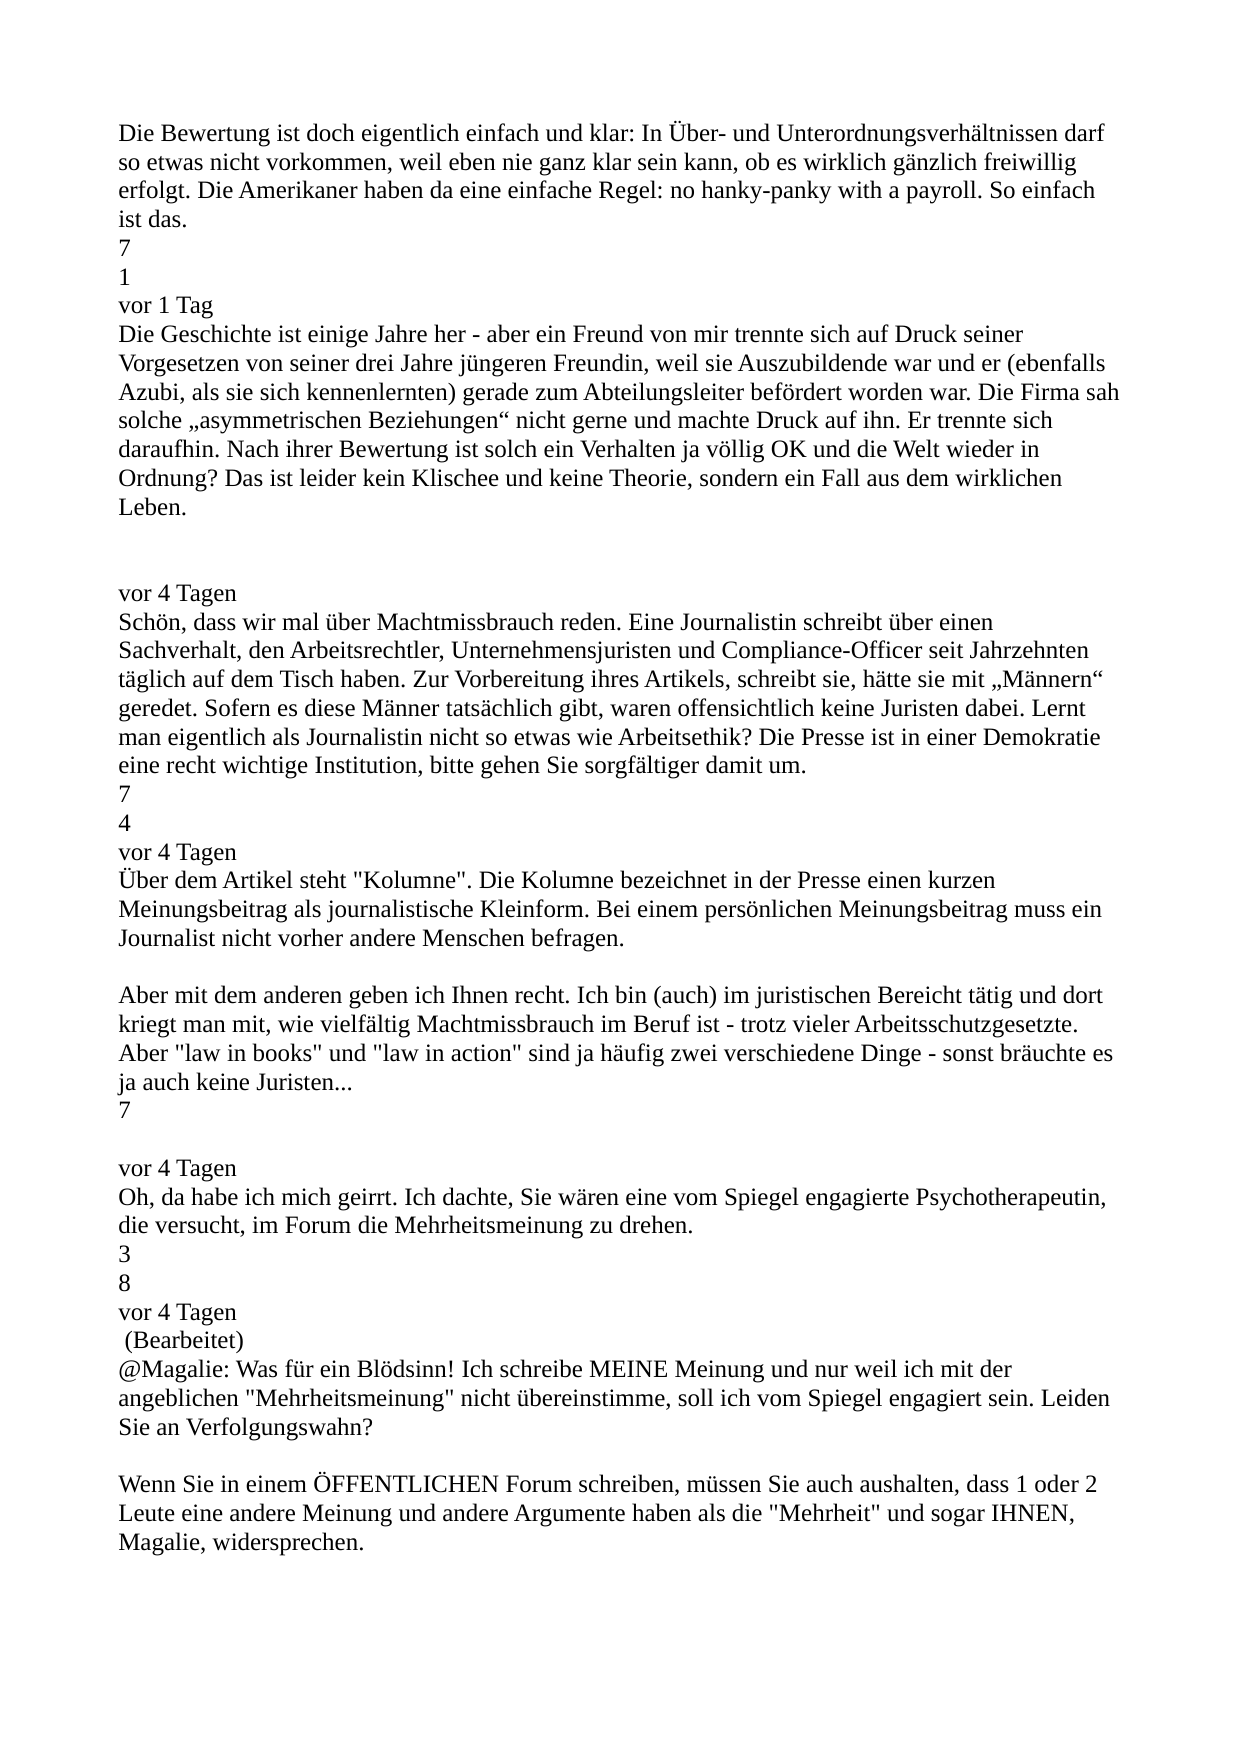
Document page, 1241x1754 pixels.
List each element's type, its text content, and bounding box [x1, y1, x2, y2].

text vor 4 Tagen [118, 837, 1122, 866]
text @Magalie: Was für ein Blödsinn! Ich schreibe MEINE Meinung und nur weil ich mit der angeblichen "Mehrheitsmeinung" nicht übereinstimme, soll ich vom Spiegel engagiert sein. Leiden Sie an Verfolgungswahn? [118, 1354, 1122, 1441]
text Schön, dass wir mal über Machtmissbrauch reden. Eine Journalistin schreibt über einen Sachverhalt, den Arbeitsrechtler, Unternehmensjuristen und Compliance-Officer seit Jahrzehnten täglich auf dem Tisch haben. Zur Vorbereitung ihres Artikels, schreibt sie, hätte sie mit „Männern“ geredet. Sofern es diese Männer tatsächlich gibt, waren offensichtlich keine Juristen dabei. Lernt man eigentlich als Journalistin nicht so etwas wie Arbeitsethik? Die Presse ist in einer Demokratie eine recht wichtige Institution, bitte gehen Sie sorgfältiger damit um. [118, 607, 1122, 779]
text Die Bewertung ist doch eigentlich einfach und klar: In Über- und Unterordnungsverhältnissen darf so etwas nicht vorkommen, weil eben nie ganz klar sein kann, ob es wirklich gänzlich freiwillig erfolgt. Die Amerikaner haben da eine einfache Regel: no hanky-panky with a payroll. So einfach ist das. [118, 118, 1122, 233]
text vor 4 Tagen [118, 1153, 1122, 1182]
text 7 [118, 1096, 1122, 1124]
text Die Geschichte ist einige Jahre her - aber ein Freund von mir trennte sich auf Druck seiner Vorgesetzen von seiner drei Jahre jüngeren Freundin, weil sie Auszubildende war und er (ebenfalls Azubi, als sie sich kennenlernten) gerade zum Abteilungsleiter befördert worden war. Die Firma sah solche „asymmetrischen Beziehungen“ nicht gerne und machte Druck auf ihn. Er trennte sich daraufhin. Nach ihrer Bewertung ist solch ein Verhalten ja völlig OK und die Welt wieder in Ordnung? Das ist leider kein Klischee und keine Theorie, sondern ein Fall aus dem wirklichen Leben. [118, 319, 1122, 521]
text Aber mit dem anderen geben ich Ihnen recht. Ich bin (auch) im juristischen Bereicht tätig und dort kriegt man mit, wie vielfältig Machtmissbrauch im Beruf ist - trotz vieler Arbeitsschutzgesetzte. Aber "law in books" und "law in action" sind ja häufig zwei verschiedene Dinge - sonst bräuchte es ja auch keine Juristen... [118, 981, 1122, 1096]
text 8 [118, 1268, 1122, 1297]
text (Bearbeitet) [118, 1326, 1122, 1354]
text 3 [118, 1239, 1122, 1268]
text 1 [118, 262, 1122, 291]
text Wenn Sie in einem ÖFFENTLICHEN Forum schreiben, müssen Sie auch aushalten, dass 1 oder 2 Leute eine andere Meinung und andere Argumente haben als die "Mehrheit" und sogar IHNEN, Magalie, widersprechen. [118, 1469, 1122, 1556]
text vor 4 Tagen [118, 1297, 1122, 1326]
text 7 [118, 233, 1122, 262]
text Oh, da habe ich mich geirrt. Ich dachte, Sie wären eine vom Spiegel engagierte Psychotherapeutin, die versucht, im Forum die Mehrheitsmeinung zu drehen. [118, 1182, 1122, 1239]
text vor 1 Tag [118, 291, 1122, 319]
text 7 [118, 779, 1122, 808]
text vor 4 Tagen [118, 578, 1122, 607]
text Über dem Artikel steht "Kolumne". Die Kolumne bezeichnet in der Presse einen kurzen Meinungsbeitrag als journalistische Kleinform. Bei einem persönlichen Meinungsbeitrag muss ein Journalist nicht vorher andere Menschen befragen. [118, 866, 1122, 952]
text 4 [118, 808, 1122, 837]
